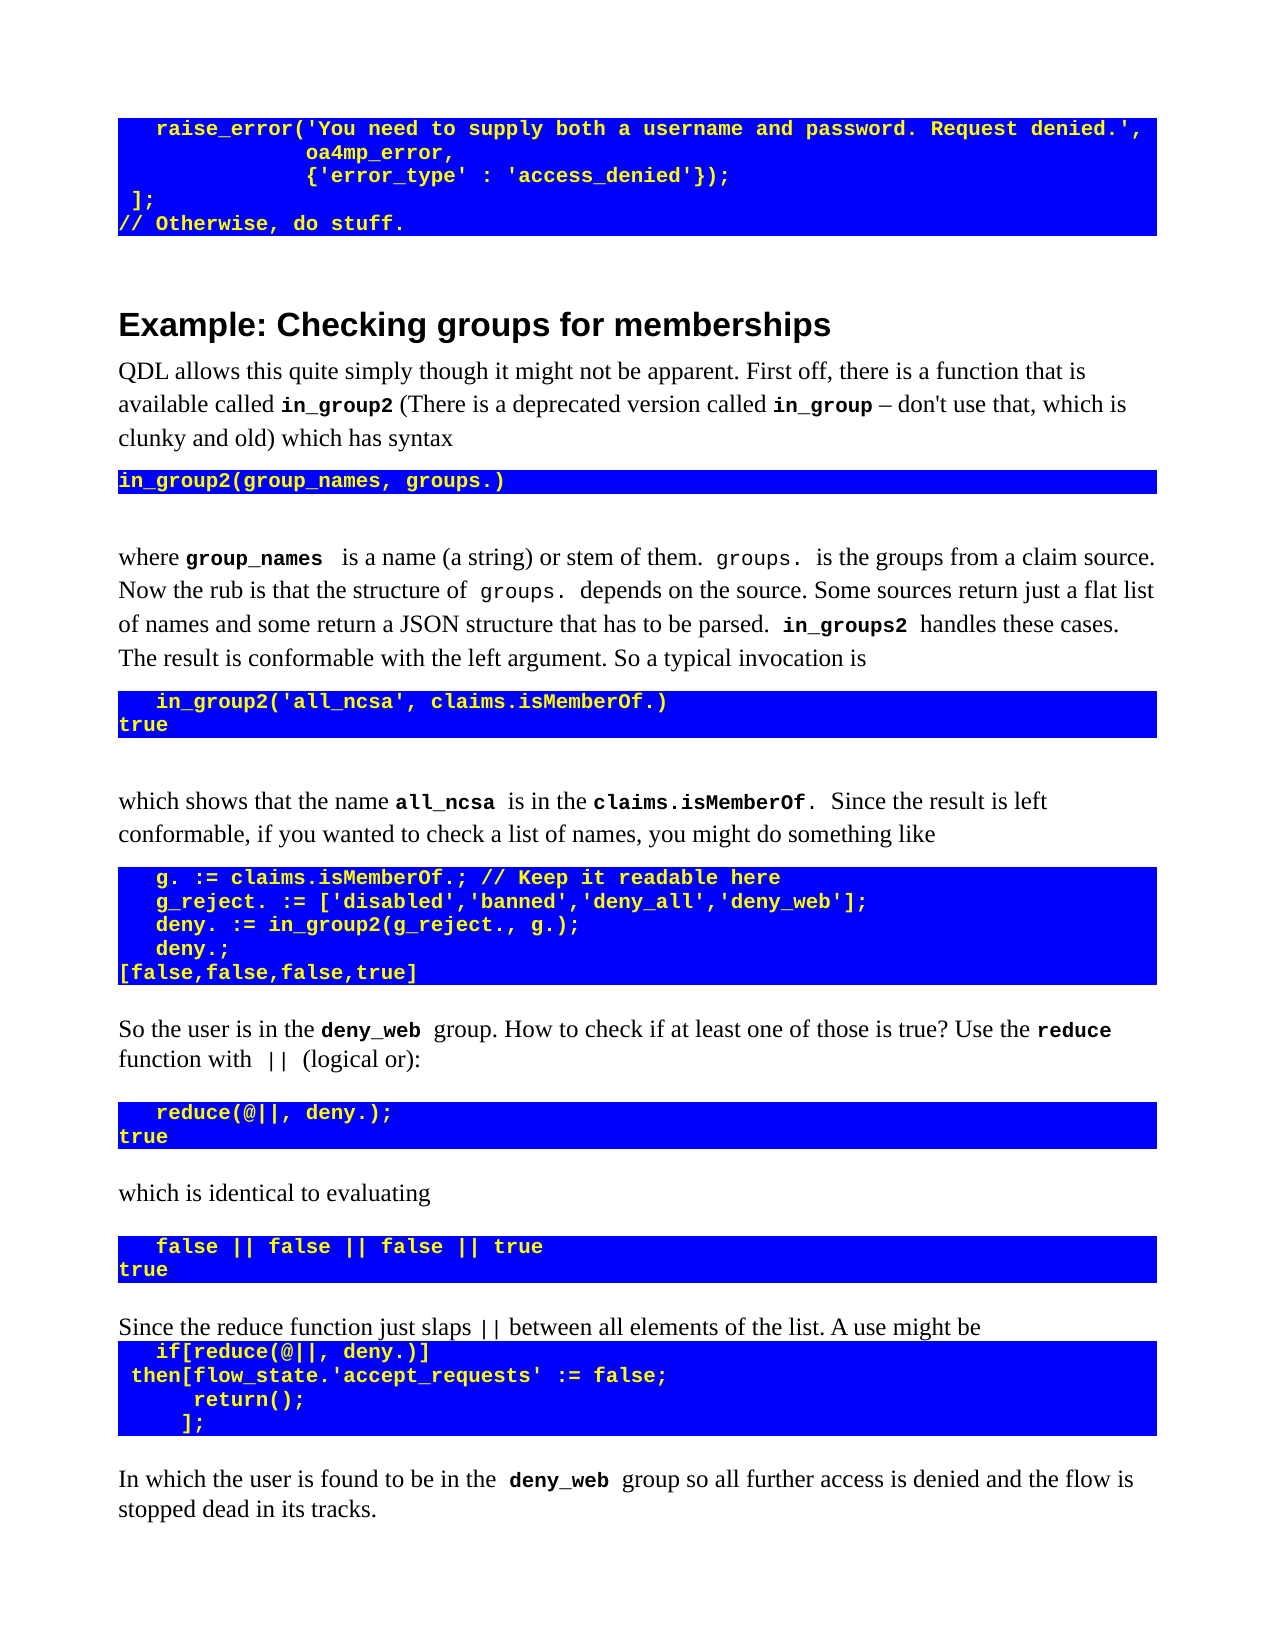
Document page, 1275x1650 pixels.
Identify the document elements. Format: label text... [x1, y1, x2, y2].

text {'error_type' : 'access_denied'}); [118, 165, 1157, 189]
text true [118, 1259, 1157, 1283]
text in_group2('all_ncsa', claims.isMemberOf.) [118, 691, 1157, 714]
subtitle Example: Checking groups for memberships [118, 305, 1157, 343]
text which is identical to evaluating [118, 1178, 1157, 1207]
text g_reject. := ['disabled','banned','deny_all','deny_web']; [118, 891, 1157, 914]
text reduce(@||, deny.); [118, 1102, 1157, 1126]
text Since the reduce function just slaps || between all elements of the list. A use might be [118, 1312, 1157, 1341]
text oa4mp_error, [118, 142, 1157, 165]
text return(); [118, 1388, 1157, 1412]
text false || false || false || true [118, 1236, 1157, 1259]
text In which the user is found to be in the deny_web group so all further access is denied and the flow is stopped dead in its tracks. [118, 1464, 1157, 1523]
text deny. := in_group2(g_reject., g.); [118, 914, 1157, 938]
text QDL allows this quite simply though it might not be apparent. First off, there is a function that is available called in_group2 (There is a deprecated version called in_group – don't use that, which is clunky and old) which has syntax [118, 356, 1157, 452]
text where group_names is a name (a string) or stem of them. groups. is the groups from a claim source. Now the rub is that the structure of groups. depends on the source. Some sources return just a flat list of names and some return a JSON structure that has to be parsed. in_groups2 handles these cases. The result is conformable with the left argument. So a typical invocation is [118, 542, 1157, 672]
text which shows that the name all_ncsa is in the claims.isMemberOf. Since the result is left conformable, if you wanted to check a list of names, you might do something like [118, 786, 1157, 848]
text ]; [118, 189, 1157, 213]
text So the user is in the deny_web group. How to check if at least one of those is true? Use the reduce function with || (logical or): [118, 1014, 1157, 1073]
text // Otherwise, do stuff. [118, 213, 1157, 236]
text g. := claims.isMemberOf.; // Keep it readable here [118, 867, 1157, 891]
text in_group2(group_names, groups.) [118, 470, 1157, 494]
text if[reduce(@||, deny.)] [118, 1341, 1157, 1365]
text [false,false,false,true] [118, 962, 1157, 985]
text raise_error('You need to supply both a username and password. Request denied.', [118, 118, 1157, 142]
text true [118, 714, 1157, 738]
text then[flow_state.'accept_requests' := false; [118, 1365, 1157, 1388]
text deny.; [118, 938, 1157, 962]
text ]; [118, 1412, 1157, 1436]
text true [118, 1126, 1157, 1149]
